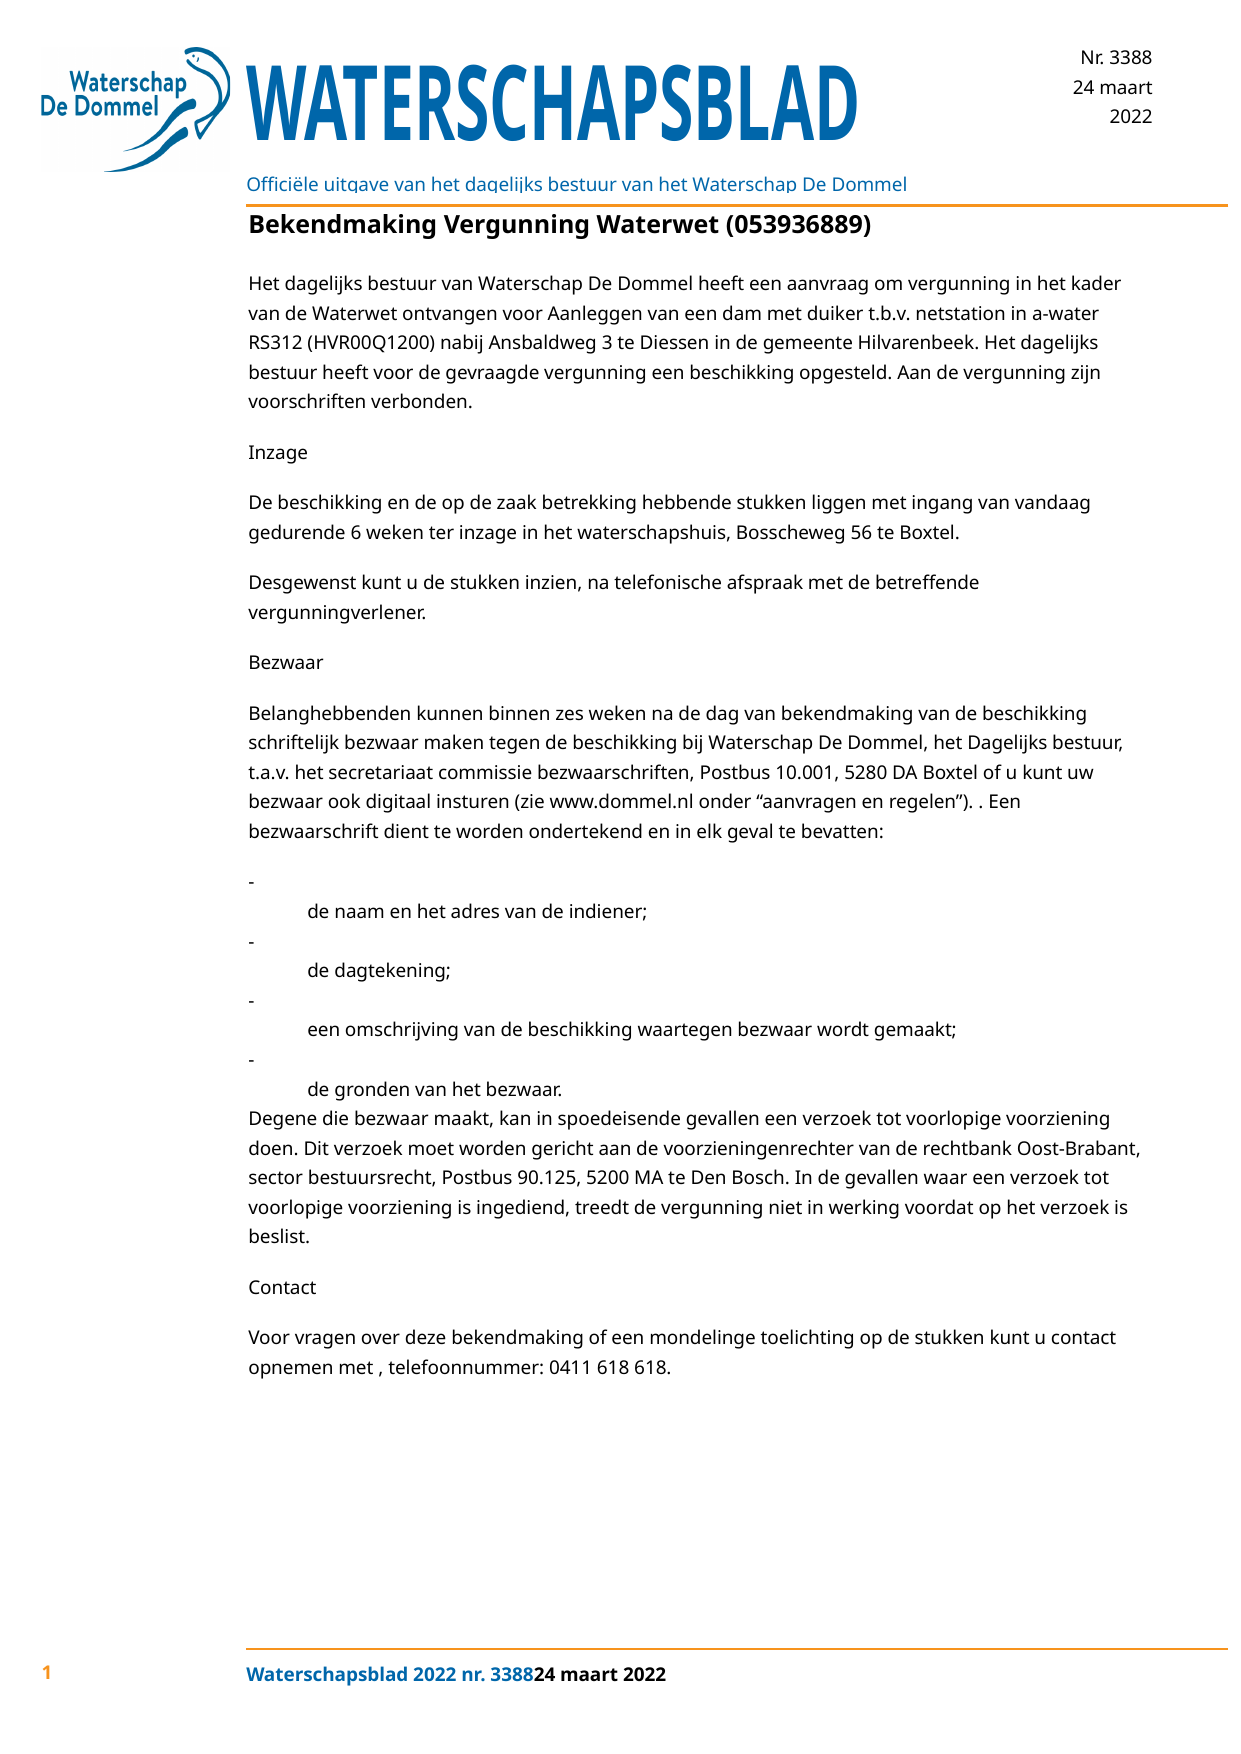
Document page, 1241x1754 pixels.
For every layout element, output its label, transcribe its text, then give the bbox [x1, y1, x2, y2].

picture [45, 99, 51, 111]
list de naam en het adres van de indiener; [248, 898, 1152, 924]
picture [198, 118, 210, 131]
text Voor vragen over deze bekendmaking of een mondelinge toelichting op de stukken kunt u contact opnemen met , telefoonnummer: 0411 618 618. [248, 1324, 1152, 1380]
text Bekendmaking Vergunning Waterwet (053936889) [248, 207, 1152, 241]
text Bezwaar [248, 649, 1152, 675]
picture [41, 47, 231, 172]
list de dagtekening; [248, 957, 1152, 983]
text Het dagelijks bestuur van Waterschap De Dommel heeft een aanvraag om vergunning in het kader van de Waterwet ontvangen voor Aanleggen van een dam met duiker t.b.v. netstation in a-water RS312 (HVR00Q1200) nabij Ansbaldweg 3 te Diessen in de gemeente Hilvarenbeek. Het dagelijks bestuur heeft voor de gevraagde vergunning een beschikking opgesteld. Aan de vergunning zijn voorschriften verbonden. [248, 270, 1152, 414]
text Degene die bezwaar maakt, kan in spoedeisende gevallen een verzoek tot voorlopige voorziening doen. Dit verzoek moet worden gericht aan de voorzieningenrechter van de rechtbank Oost-Brabant, sector bestuursrecht, Postbus 90.125, 5200 MA te Den Bosch. In de gevallen waar een verzoek tot voorlopige voorziening is ingediend, treedt de vergunning niet in werking voordat op het verzoek is beslist. [248, 1105, 1152, 1249]
list de gronden van het bezwaar. [248, 1076, 1152, 1101]
text De beschikking en de op de zaak betrekking hebbende stukken liggen met ingang van vandaag gedurende 6 weken ter inzage in het waterschapshuis, Bosscheweg 56 te Boxtel. [248, 489, 1152, 545]
text Desgewenst kunt u de stukken inzien, na telefonische afspraak met de betreffende vergunningverlener. [248, 569, 1152, 625]
text Inzage [248, 439, 1152, 465]
text Contact [248, 1274, 1152, 1300]
list een omschrijving van de beschikking waartegen bezwaar wordt gemaakt; [248, 1017, 1152, 1042]
picture [204, 47, 231, 76]
text Belanghebbenden kunnen binnen zes weken na de dag van bekendmaking van de beschikking schriftelijk bezwaar maken tegen de beschikking bij Waterschap De Dommel, het Dagelijks bestuur, t.a.v. het secretariaat commissie bezwaarschriften, Postbus 10.001, 5280 DA Boxtel of u kunt uw bezwaar ook digitaal insturen (zie www.dommel.nl onder “aanvragen en regelen”). . Een bezwaarschrift dient te worden ondertekend en in elk geval te bevatten: [248, 700, 1152, 844]
